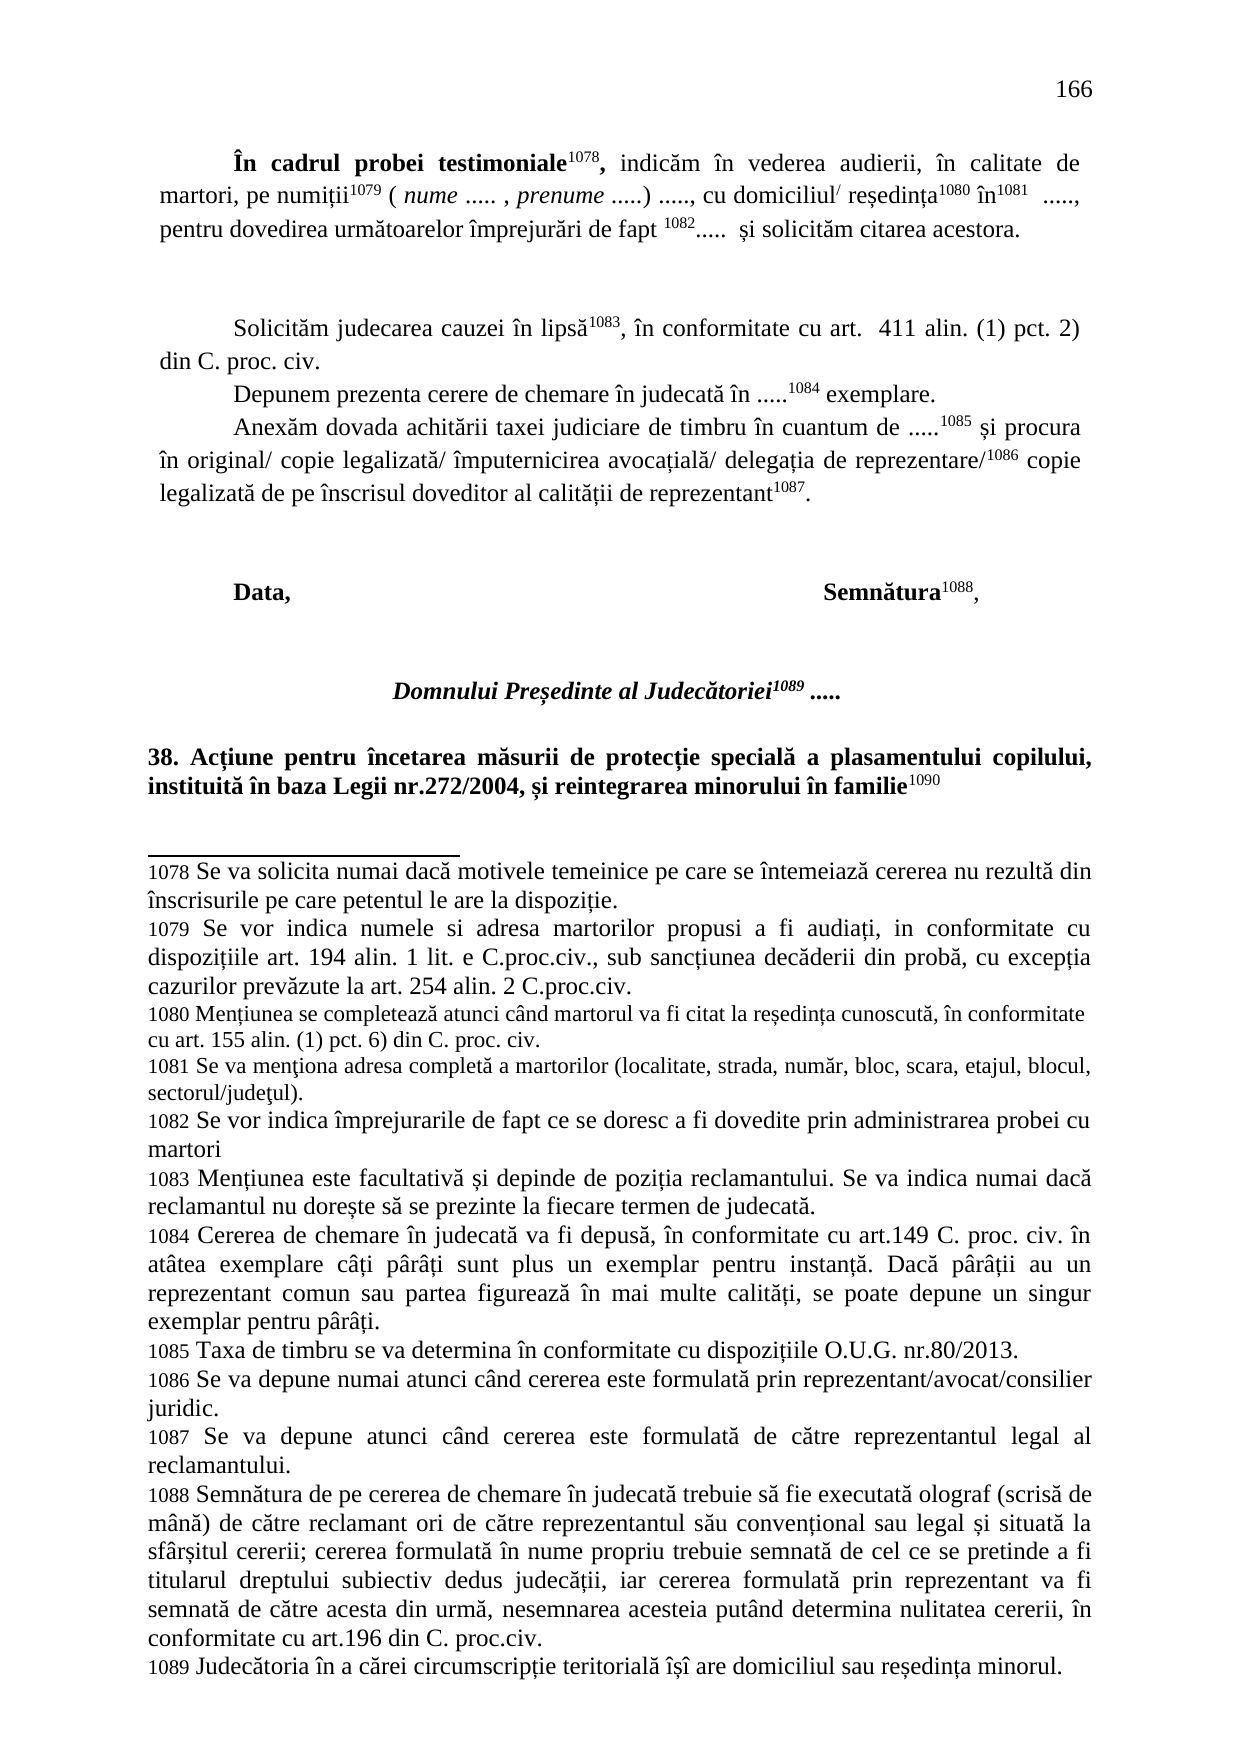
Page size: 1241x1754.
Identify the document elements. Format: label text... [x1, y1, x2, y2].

text Data, Semnătura, [159, 577, 1081, 606]
text Se va solicita numai dacă motivele temeinice pe care se întemeiază cererea nu rezultă din înscrisurile pe care petentul le are la dispoziție. [148, 856, 1093, 913]
text Domnului Președinte al Judecătoriei ..... [159, 676, 1081, 705]
text Taxa de timbru se va determina în conformitate cu dispozițiile O.U.G. nr.80/2013. [148, 1335, 1093, 1364]
text Se va depune numai atunci când cererea este formulată prin reprezentant/avocat/consilier juridic. [148, 1364, 1093, 1421]
text Mențiunea se completează atunci când martorul va fi citat la reședința cunoscută, în conformitate cu art. 155 alin. (1) pct. 6) din C. proc. civ. [148, 1000, 1093, 1052]
text Anexăm dovada achitării taxei judiciare de timbru în cuantum de ..... și procura în original/ copie legalizată/ împuternicirea avocațială/ delegația de reprezentare/ copie legalizată de pe înscrisul doveditor al calității de reprezentant. [159, 412, 1081, 507]
text Semnătura de pe cererea de chemare în judecată trebuie să fie executată olograf (scrisă de mână) de către reclamant ori de către reprezentantul său convențional sau legal și situată la sfârșitul cererii; cererea formulată în nume propriu trebuie semnată de cel ce se pretinde a fi titularul dreptului subiectiv dedus judecății, iar cererea formulată prin reprezentant va fi semnată de către acesta din urmă, nesemnarea acesteia putând determina nulitatea cererii, în conformitate cu art.196 din C. proc.civ. [148, 1479, 1093, 1651]
text Se va depune atunci când cererea este formulată de către reprezentantul legal al reclamantului. [148, 1421, 1093, 1479]
text Cererea de chemare în judecată va fi depusă, în conformitate cu art.149 C. proc. civ. în atâtea exemplare câți pârâți sunt plus un exemplar pentru instanță. Dacă pârâții au un reprezentant comun sau partea figurează în mai multe calități, se poate depune un singur exemplar pentru pârâți. [148, 1220, 1093, 1335]
text Se va menţiona adresa completă a martorilor (localitate, strada, număr, bloc, scara, etajul, blocul, sectorul/judeţul). [148, 1052, 1093, 1105]
text Depunem prezenta cerere de chemare în judecată în ..... exemplare. [159, 379, 1081, 407]
text Mențiunea este facultativă și depinde de poziția reclamantului. Se va indica numai dacă reclamantul nu dorește să se prezinte la fiecare termen de judecată. [148, 1163, 1093, 1220]
text Se vor indica împrejurarile de fapt ce se doresc a fi dovedite prin administrarea probei cu martori [148, 1105, 1093, 1163]
text Solicităm judecarea cauzei în lipsă, în conformitate cu art. 411 alin. (1) pct. 2) din C. proc. civ. [159, 313, 1081, 374]
text În cadrul probei testimoniale, indicăm în vederea audierii, în calitate de martori, pe numiții ( nume ..... , prenume .....) ....., cu domiciliul/ reședința în ....., pentru dovedirea următoarelor împrejurări de fapt ..... și solicităm citarea acestora. [159, 148, 1081, 242]
text Judecătoria în a cărei circumscripție teritorială îșî are domiciliul sau reședința minorul. [148, 1651, 1093, 1680]
subtitle 38. Acțiune pentru încetarea măsurii de protecție specială a plasamentului copilului, instituită în baza Legii nr.272/2004, și reintegrarea minorului în familie [148, 742, 1093, 799]
text Se vor indica numele si adresa martorilor propusi a fi audiați, in conformitate cu dispozițiile art. 194 alin. 1 lit. e C.proc.civ., sub sancțiunea decăderii din probă, cu excepția cazurilor prevăzute la art. 254 alin. 2 C.proc.civ. [148, 913, 1093, 1000]
